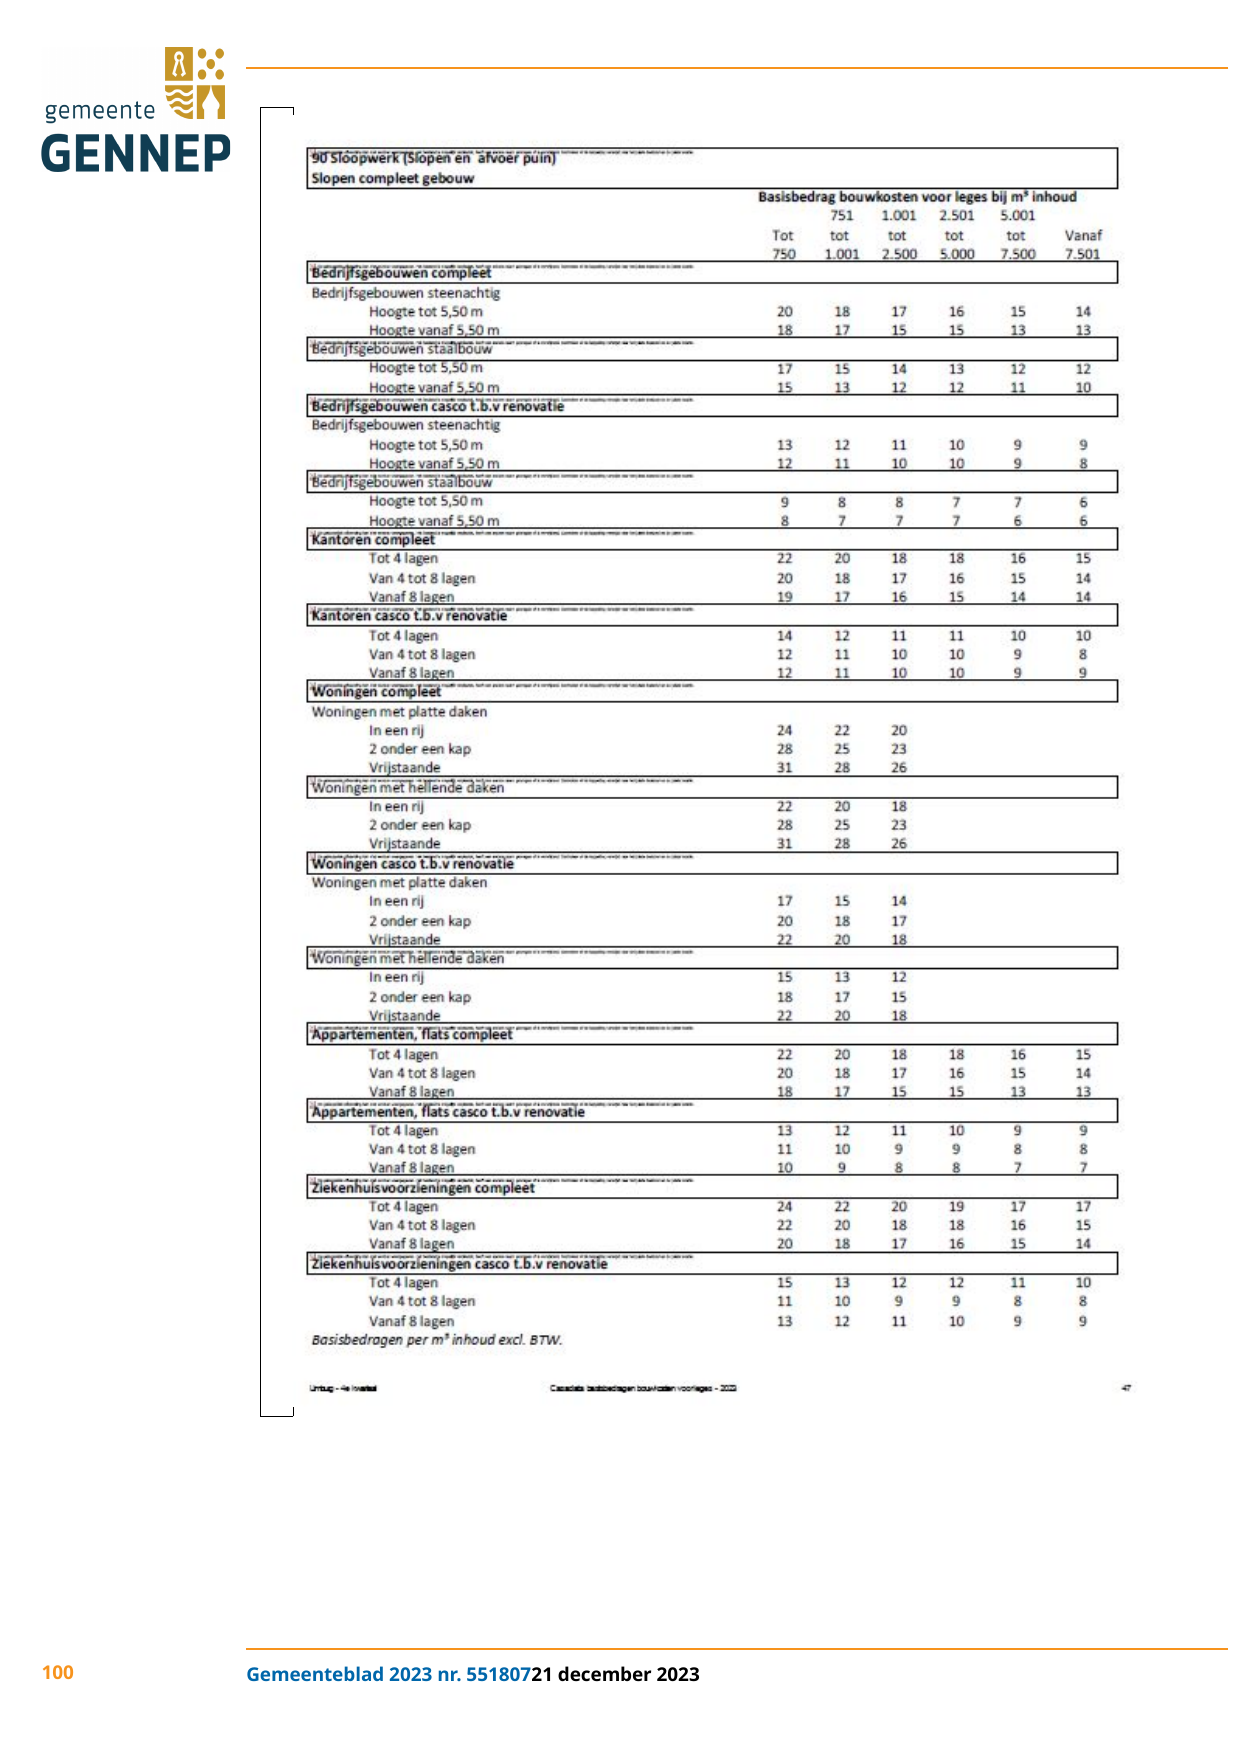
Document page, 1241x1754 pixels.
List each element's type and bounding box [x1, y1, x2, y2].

picture [268, 115, 1173, 1407]
picture [41, 47, 231, 172]
